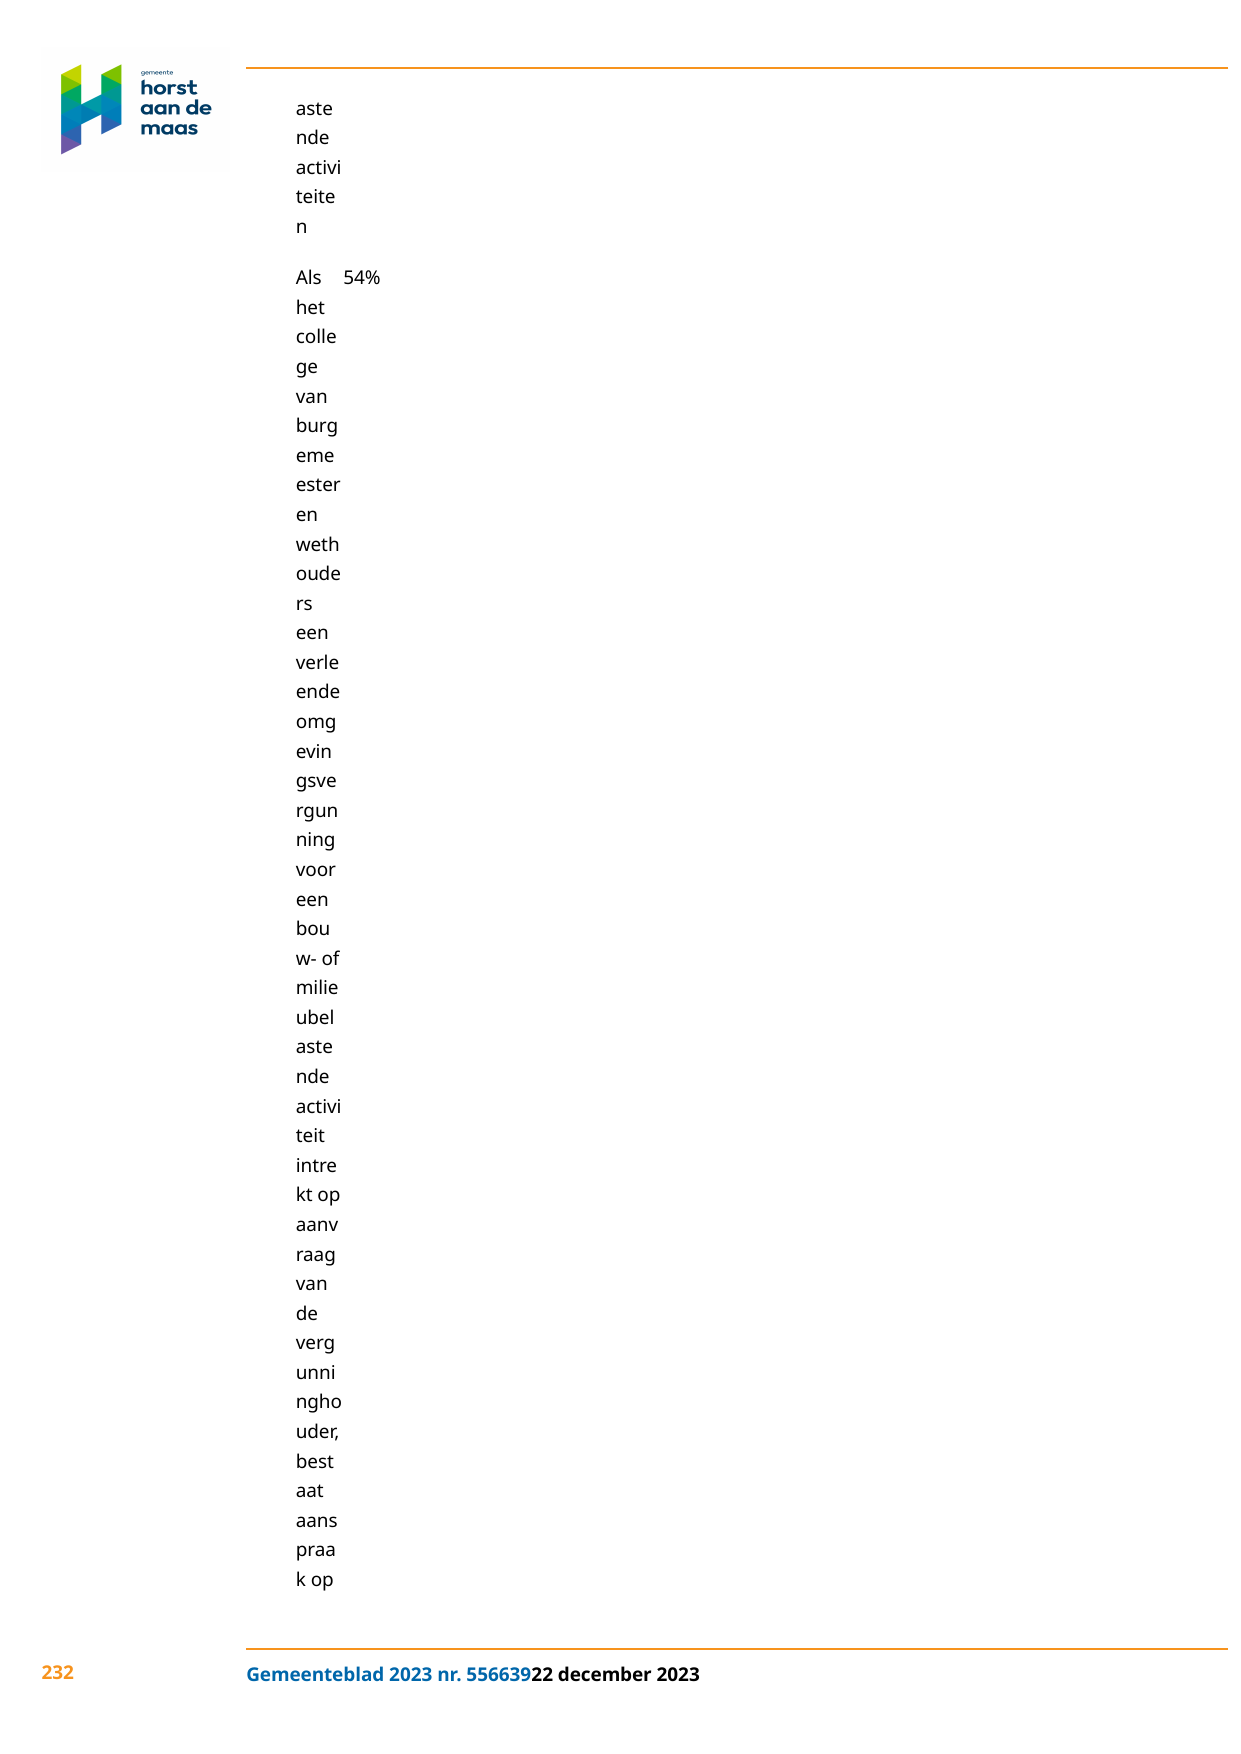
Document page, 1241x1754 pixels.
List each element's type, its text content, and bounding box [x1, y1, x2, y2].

table_cell [248, 95, 296, 239]
table_cell [248, 265, 296, 1592]
table_cell [248, 239, 296, 264]
table_cell [296, 239, 343, 264]
table_cell astende activiteiten [296, 95, 343, 239]
table_cell [343, 239, 391, 264]
table_cell Als het college van burgemeester en wethouders een verleende omgevingsvergunning voor een bouw- of milieubelastende activiteit intrekt op aanvraag van de vergunninghouder, bestaat aanspraak op [296, 265, 343, 1592]
table_cell 54% [343, 265, 391, 1592]
picture [41, 47, 231, 172]
table_cell [343, 95, 391, 239]
